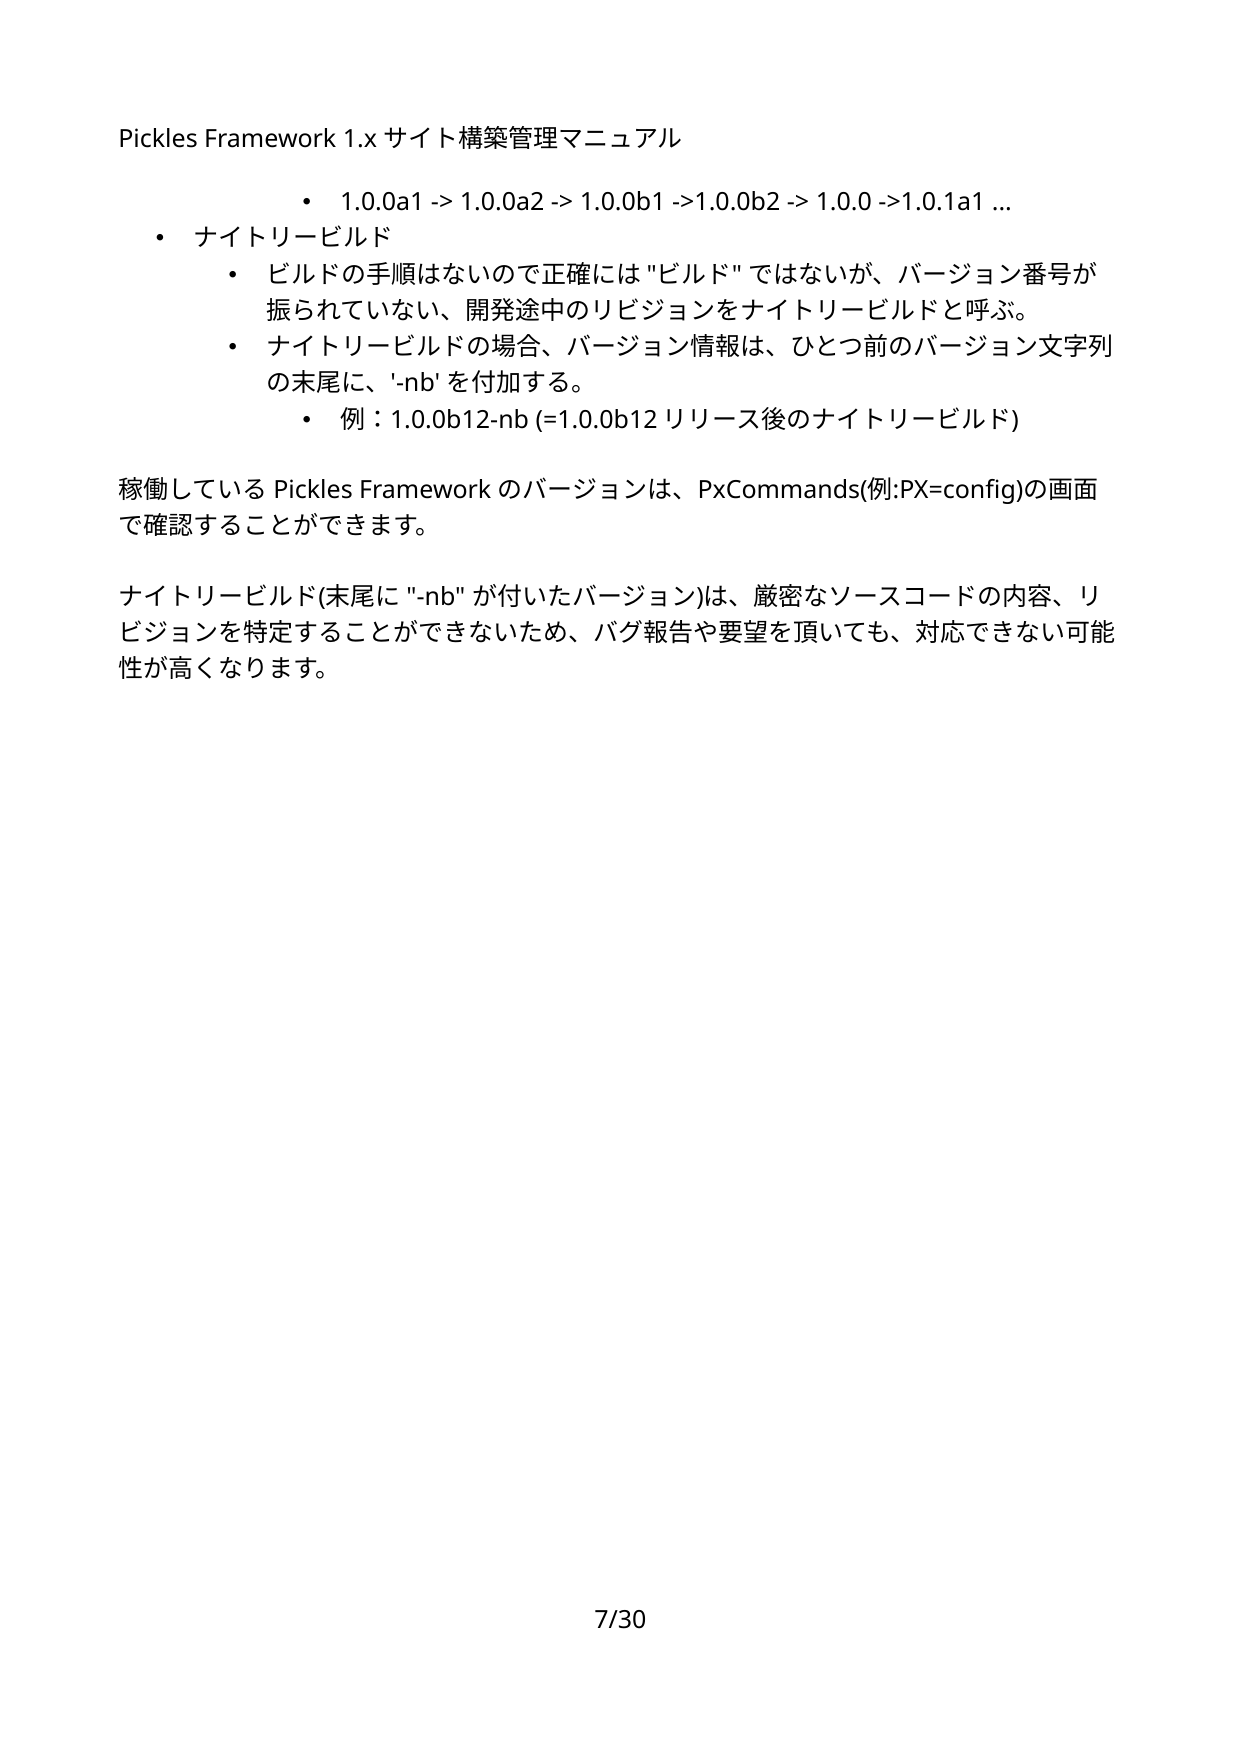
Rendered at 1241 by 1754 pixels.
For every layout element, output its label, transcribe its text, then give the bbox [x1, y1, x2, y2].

list ナイトリービルドの場合、バージョン情報は、ひとつ前のバージョン文字列の末尾に、'-nb' を付加する。 [228, 327, 1122, 399]
list ビルドの手順はないので正確には "ビルド" ではないが、バージョン番号が振られていない、開発途中のリビジョンをナイトリービルドと呼ぶ。 [228, 254, 1122, 327]
list 1.0.0a1 -> 1.0.0a2 -> 1.0.0b1 ->1.0.0b2 -> 1.0.0 ->1.0.1a1 ... [302, 184, 1122, 218]
list ナイトリービルド [156, 218, 1122, 254]
text ナイトリービルド(末尾に "-nb" が付いたバージョン)は、厳密なソースコードの内容、リビジョンを特定することができないため、バグ報告や要望を頂いても、対応できない可能性が高くなります。 [118, 576, 1122, 685]
text 稼働している Pickles Framework のバージョンは、PxCommands(例:PX=config)の画面で確認することができます。 [118, 469, 1122, 542]
list 例：1.0.0b12-nb (=1.0.0b12リリース後のナイトリービルド) [302, 399, 1122, 435]
